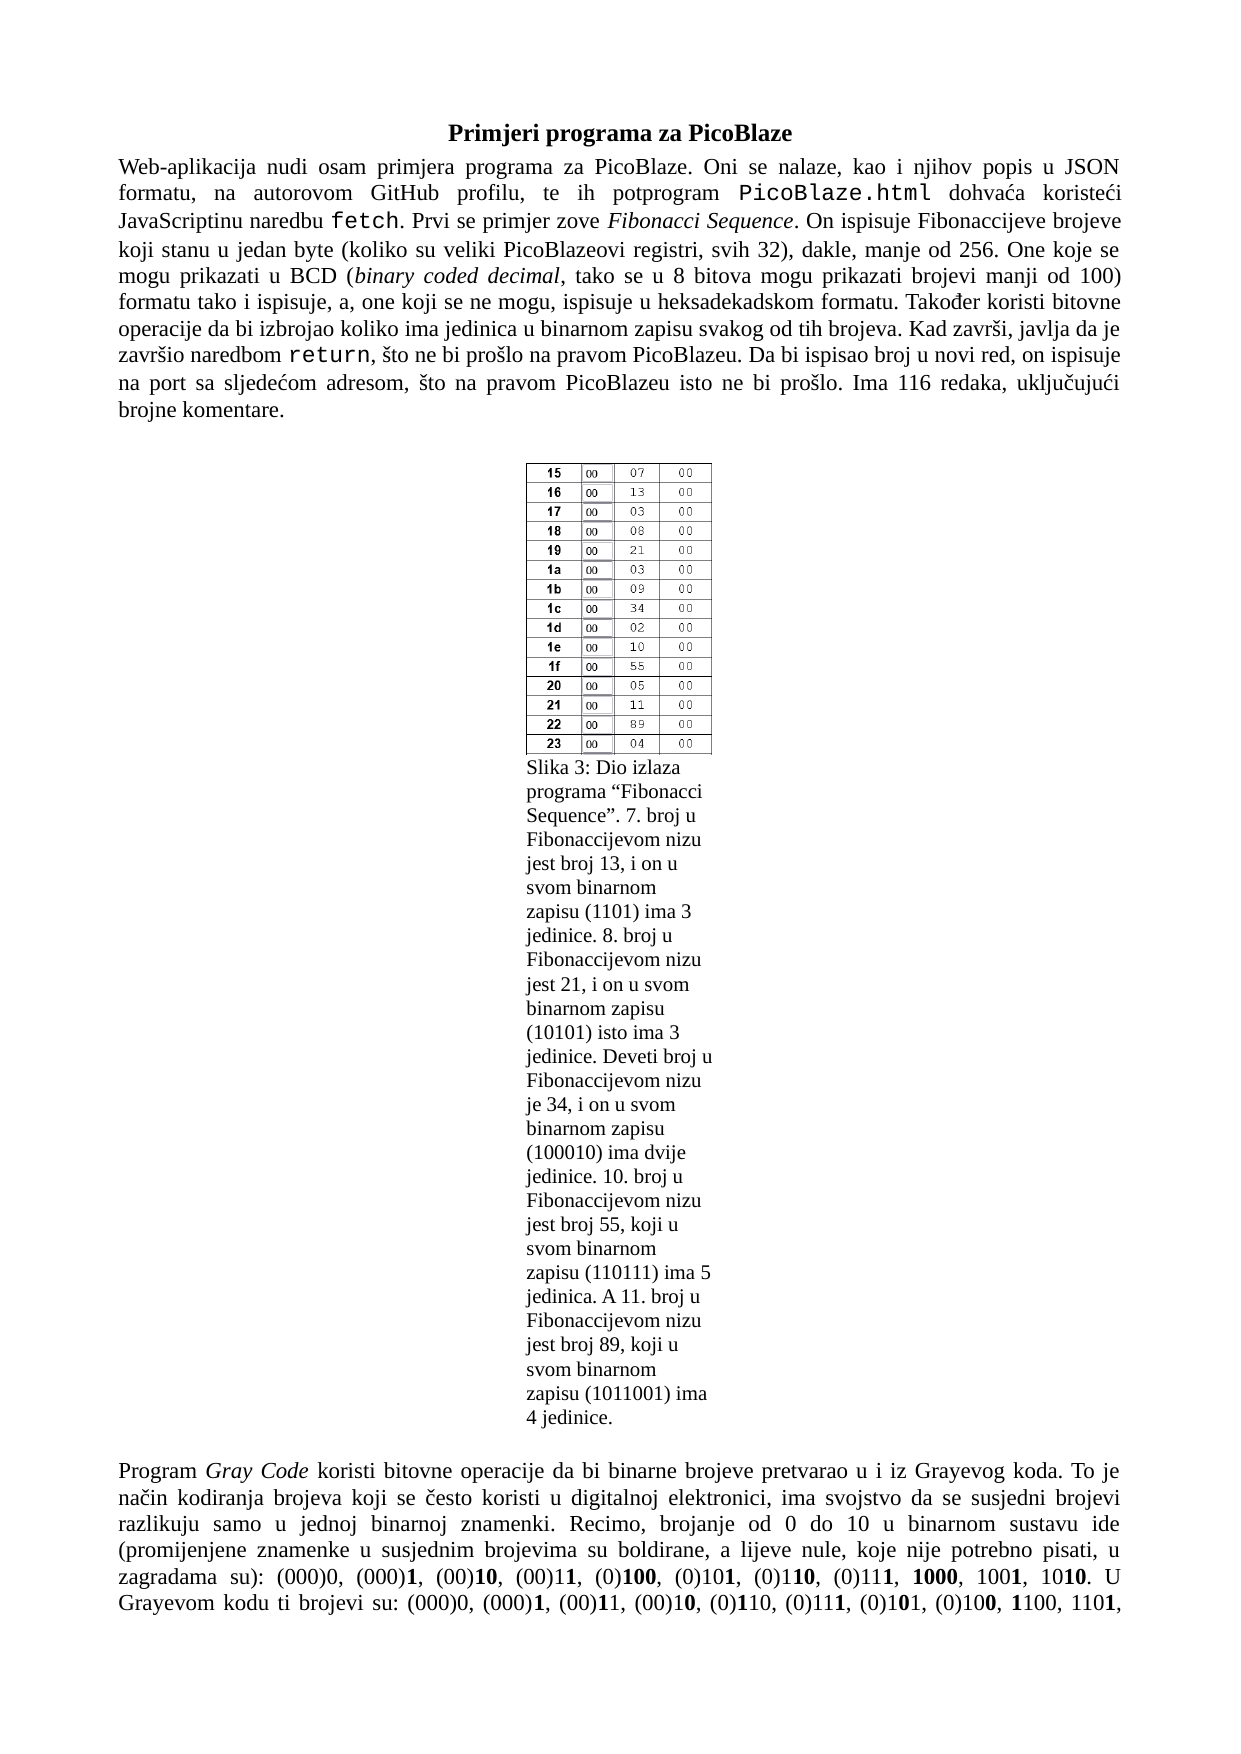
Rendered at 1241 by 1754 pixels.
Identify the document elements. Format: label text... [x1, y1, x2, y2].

text Program Gray Code koristi bitovne operacije da bi binarne brojeve pretvarao u i iz Grayevog koda. To je način kodiranja brojeva koji se često koristi u digitalnoj elektronici, ima svojstvo da se susjedni brojevi razlikuju samo u jednoj binarnoj znamenki. Recimo, brojanje od 0 do 10 u binarnom sustavu ide (promijenjene znamenke u susjednim brojevima su boldirane, a lijeve nule, koje nije potrebno pisati, u zagradama su): (000)0, (000)1, (00)10, (00)11, (0)100, (0)101, (0)110, (0)111, 1000, 1001, 1010. U Grayevom kodu ti brojevi su: (000)0, (000)1, (00)11, (00)10, (0)110, (0)111, (0)101, (0)100, 1100, 1101, [118, 1457, 1122, 1616]
picture [526, 463, 715, 755]
text Slika 3: Dio izlaza programa “Fibonacci Sequence”. 7. broj u Fibonaccijevom nizu jest broj 13, i on u svom binarnom zapisu (1101) ima 3 jedinice. 8. broj u Fibonaccijevom nizu jest 21, i on u svom binarnom zapisu (10101) isto ima 3 jedinice. Deveti broj u Fibonaccijevom nizu je 34, i on u svom binarnom zapisu (100010) ima dvije jedinice. 10. broj u Fibonaccijevom nizu jest broj 55, koji u svom binarnom zapisu (110111) ima 5 jedinica. A 11. broj u Fibonaccijevom nizu jest broj 89, koji u svom binarnom zapisu (1011001) ima 4 jedinice. [526, 755, 714, 1429]
text Primjeri programa za PicoBlaze [118, 118, 1122, 147]
text Web-aplikacija nudi osam primjera programa za PicoBlaze. Oni se nalaze, kao i njihov popis u JSON formatu, na autorovom GitHub profilu, te ih potprogram PicoBlaze.html dohvaća koristeći JavaScriptinu naredbu fetch. Prvi se primjer zove Fibonacci Sequence. On ispisuje Fibonaccijeve brojeve koji stanu u jedan byte (koliko su veliki PicoBlazeovi registri, svih 32), dakle, manje od 256. One koje se mogu prikazati u BCD (binary coded decimal, tako se u 8 bitova mogu prikazati brojevi manji od 100) formatu tako i ispisuje, a, one koji se ne mogu, ispisuje u heksadekadskom formatu. Također koristi bitovne operacije da bi izbrojao koliko ima jedinica u binarnom zapisu svakog od tih brojeva. Kad završi, javlja da je završio naredbom return, što ne bi prošlo na pravom PicoBlazeu. Da bi ispisao broj u novi red, on ispisuje na port sa sljedećom adresom, što na pravom PicoBlazeu isto ne bi prošlo. Ima 116 redaka, uključujući brojne komentare. [118, 153, 1122, 422]
